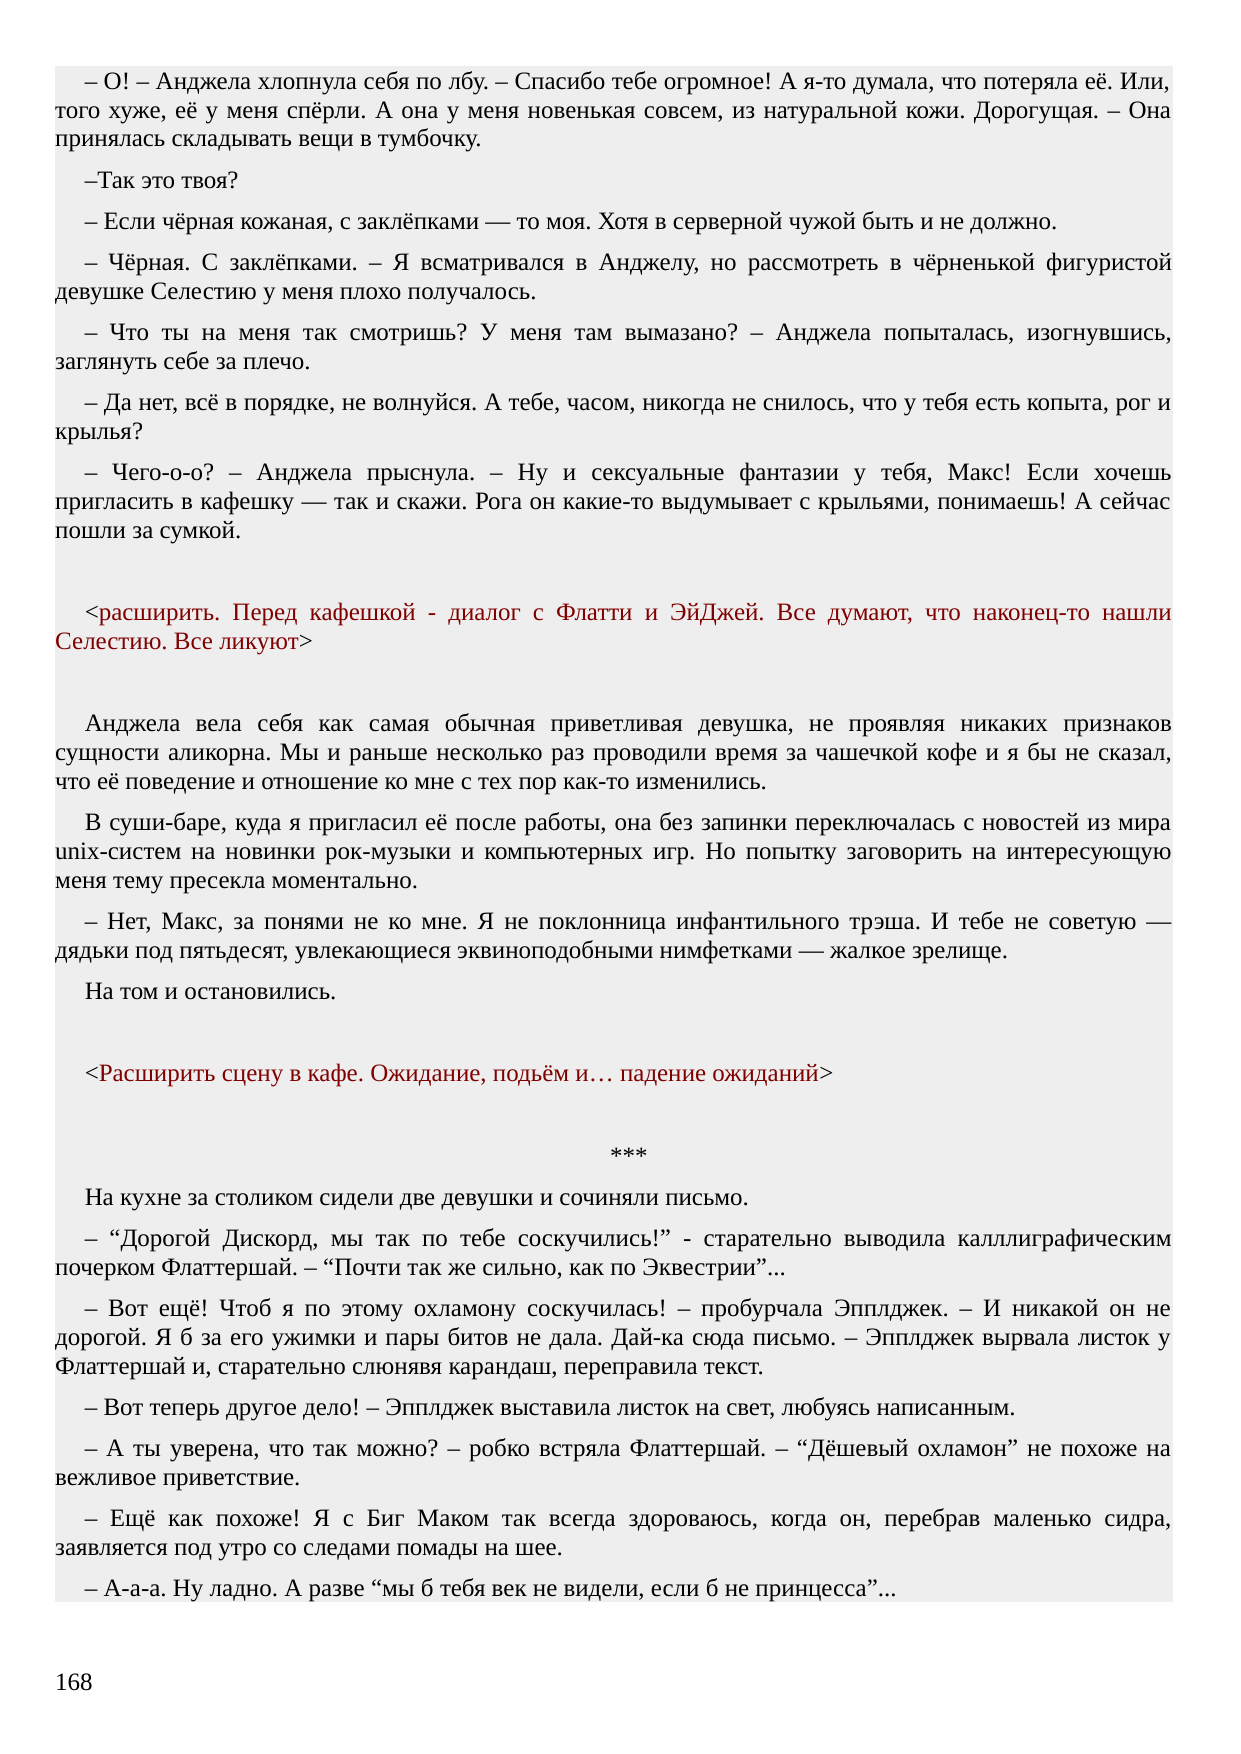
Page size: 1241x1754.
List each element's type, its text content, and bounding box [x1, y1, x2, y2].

text <Расширить сцену в кафе. Ожидание, подьём и… падение ожиданий> [55, 1058, 1173, 1087]
text – Да нет, всё в порядке, не волнуйся. А тебе, часом, никогда не снилось, что у тебя есть копыта, рог и крылья? [55, 387, 1173, 445]
text – Ещё как похоже! Я с Биг Маком так всегда здороваюсь, когда он, перебрав маленько сидра, заявляется под утро со следами помады на шее. [55, 1503, 1173, 1561]
text *** [55, 1141, 1173, 1170]
text – А ты уверена, что так можно? – робко встряла Флаттершай. – “Дёшевый охламон” не похоже на вежливое приветствие. [55, 1433, 1173, 1491]
text В суши-баре, куда я пригласил её после работы, она без запинки переключалась с новостей из мира unix-систем на новинки рок-музыки и компьютерных игр. Но попытку заговорить на интересующую меня тему пресекла моментально. [55, 807, 1173, 893]
text –Так это твоя? [55, 165, 1173, 193]
text – “Дорогой Дискорд, мы так по тебе соскучились!” - старательно выводила калллиграфическим почерком Флаттершай. – “Почти так же сильно, как по Эквестрии”... [55, 1223, 1173, 1281]
text На кухне за столиком сидели две девушки и сочиняли письмо. [55, 1182, 1173, 1211]
text На том и остановились. [55, 976, 1173, 1005]
text – Вот ещё! Чтоб я по этому охламону соскучилась! – пробурчала Эпплджек. – И никакой он не дорогой. Я б за его ужимки и пары битов не дала. Дай-ка сюда письмо. – Эпплджек вырвала листок у Флаттершай и, старательно слюнявя карандаш, переправила текст. [55, 1293, 1173, 1380]
text – Вот теперь другое дело! – Эпплджек выставила листок на свет, любуясь написанным. [55, 1392, 1173, 1421]
text Анджела вела себя как самая обычная приветливая девушка, не проявляя никаких признаков сущности аликорна. Мы и раньше несколько раз проводили время за чашечкой кофе и я бы не сказал, что её поведение и отношение ко мне с тех пор как-то изменились. [55, 708, 1173, 795]
text – Что ты на меня так смотришь? У меня там вымазано? – Анджела попыталась, изогнувшись, заглянуть себе за плечо. [55, 317, 1173, 375]
text – Нет, Макс, за понями не ко мне. Я не поклонница инфантильного трэша. И тебе не советую — дядьки под пятьдесят, увлекающиеся эквиноподобными нимфетками — жалкое зрелище. [55, 906, 1173, 963]
text – Если чёрная кожаная, с заклёпками — то моя. Хотя в серверной чужой быть и не должно. [55, 206, 1173, 235]
text – Чёрная. С заклёпками. – Я всматривался в Анджелу, но рассмотреть в чёрненькой фигуристой девушке Селестию у меня плохо получалось. [55, 247, 1173, 305]
text <расширить. Перед кафешкой - диалог с Флатти и ЭйДжей. Все думают, что наконец-то нашли Селестию. Все ликуют> [55, 597, 1173, 655]
text – О! – Анджела хлопнула себя по лбу. – Спасибо тебе огромное! А я-то думала, что потеряла её. Или, того хуже, её у меня спёрли. А она у меня новенькая совсем, из натуральной кожи. Дорогущая. – Она принялась складывать вещи в тумбочку. [55, 66, 1173, 152]
text – А-а-а. Ну ладно. А разве “мы б тебя век не видели, если б не принцесса”... [55, 1573, 1173, 1602]
text – Чего-о-о? – Анджела прыснула. – Ну и сексуальные фантазии у тебя, Макс! Если хочешь пригласить в кафешку — так и скажи. Рога он какие-то выдумывает с крыльями, понимаешь! А сейчас пошли за сумкой. [55, 457, 1173, 543]
